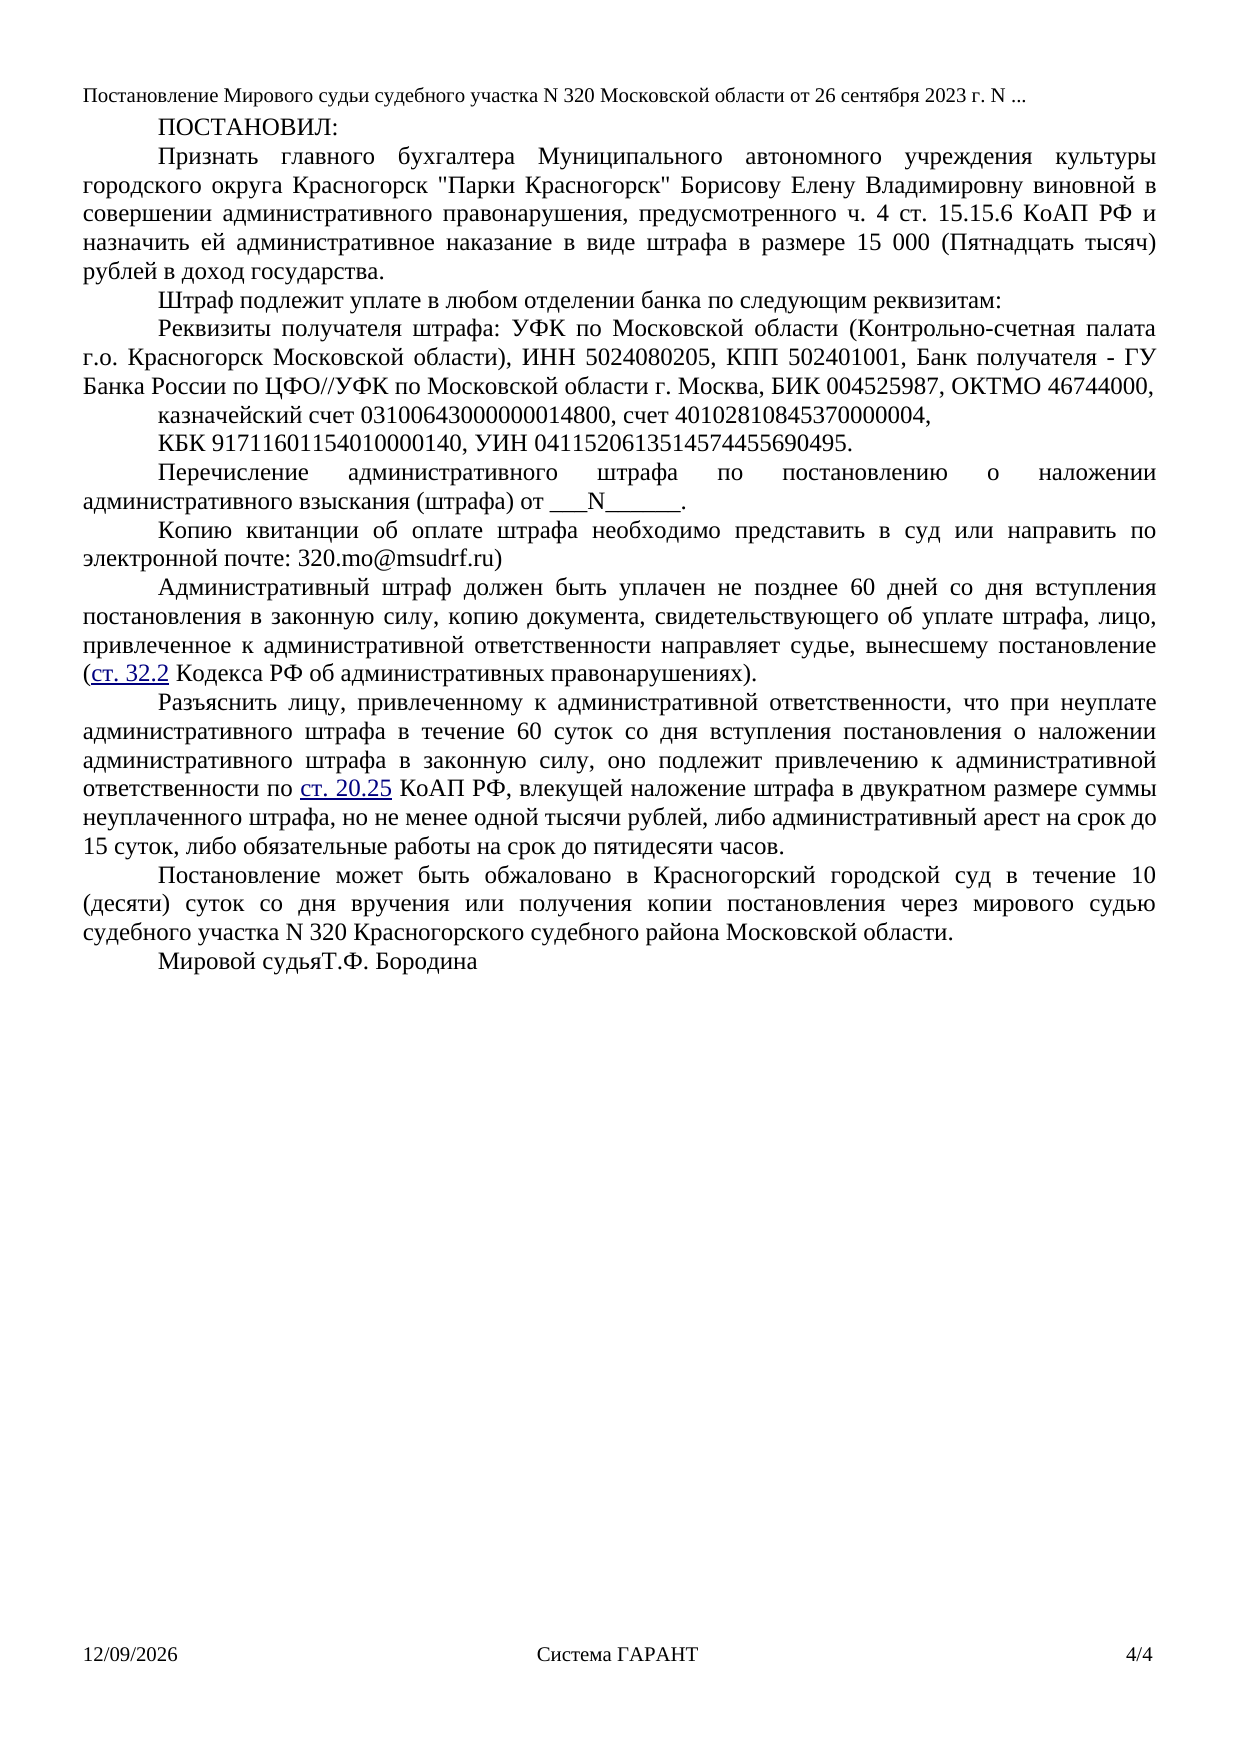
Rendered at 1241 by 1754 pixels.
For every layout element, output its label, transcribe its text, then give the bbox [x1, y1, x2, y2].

text Реквизиты получателя штрафа: УФК по Московской области (Контрольно-счетная палата г.о. Красногорск Московской области), ИНН 5024080205, КПП 502401001, Банк получателя - ГУ Банка России по ЦФО//УФК по Московской области г. Москва, БИК 004525987, ОКТМО 46744000, [83, 313, 1157, 400]
text Штраф подлежит уплате в любом отделении банка по следующим реквизитам: [83, 285, 1157, 313]
text Разъяснить лицу, привлеченному к административной ответственности, что при неуплате административного штрафа в течение 60 суток со дня вступления постановления о наложении административного штрафа в законную силу, оно подлежит привлечению к административной ответственности по ст. 20.25 КоАП РФ, влекущей наложение штрафа в двукратном размере суммы неуплаченного штрафа, но не менее одной тысячи рублей, либо административный арест на срок до 15 суток, либо обязательные работы на срок до пятидесяти часов. [83, 687, 1157, 860]
text Копию квитанции об оплате штрафа необходимо представить в суд или направить по электронной почте: 320.mo@msudrf.ru) [83, 515, 1157, 572]
text Мировой судьяТ.Ф. Бородина [83, 946, 1157, 975]
text Признать главного бухгалтера Муниципального автономного учреждения культуры городского округа Красногорск "Парки Красногорск" Борисову Елену Владимировну виновной в совершении административного правонарушения, предусмотренного ч. 4 ст. 15.15.6 КоАП РФ и назначить ей административное наказание в виде штрафа в размере 15 000 (Пятнадцать тысяч) рублей в доход государства. [83, 141, 1157, 285]
text ПОСТАНОВИЛ: [83, 112, 1157, 141]
text Перечисление административного штрафа по постановлению о наложении административного взыскания (штрафа) от ___N______. [83, 457, 1157, 515]
text Постановление может быть обжаловано в Красногорский городской суд в течение 10 (десяти) суток со дня вручения или получения копии постановления через мирового судью судебного участка N 320 Красногорского судебного района Московской области. [83, 860, 1157, 946]
text казначейский счет 03100643000000014800, счет 40102810845370000004, [83, 400, 1157, 428]
text Административный штраф должен быть уплачен не позднее 60 дней со дня вступления постановления в законную силу, копию документа, свидетельствующего об уплате штрафа, лицо, привлеченное к административной ответственности направляет судье, вынесшему постановление (ст. 32.2 Кодекса РФ об административных правонарушениях). [83, 572, 1157, 687]
text КБК 91711601154010000140, УИН 0411520613514574455690495. [83, 428, 1157, 457]
